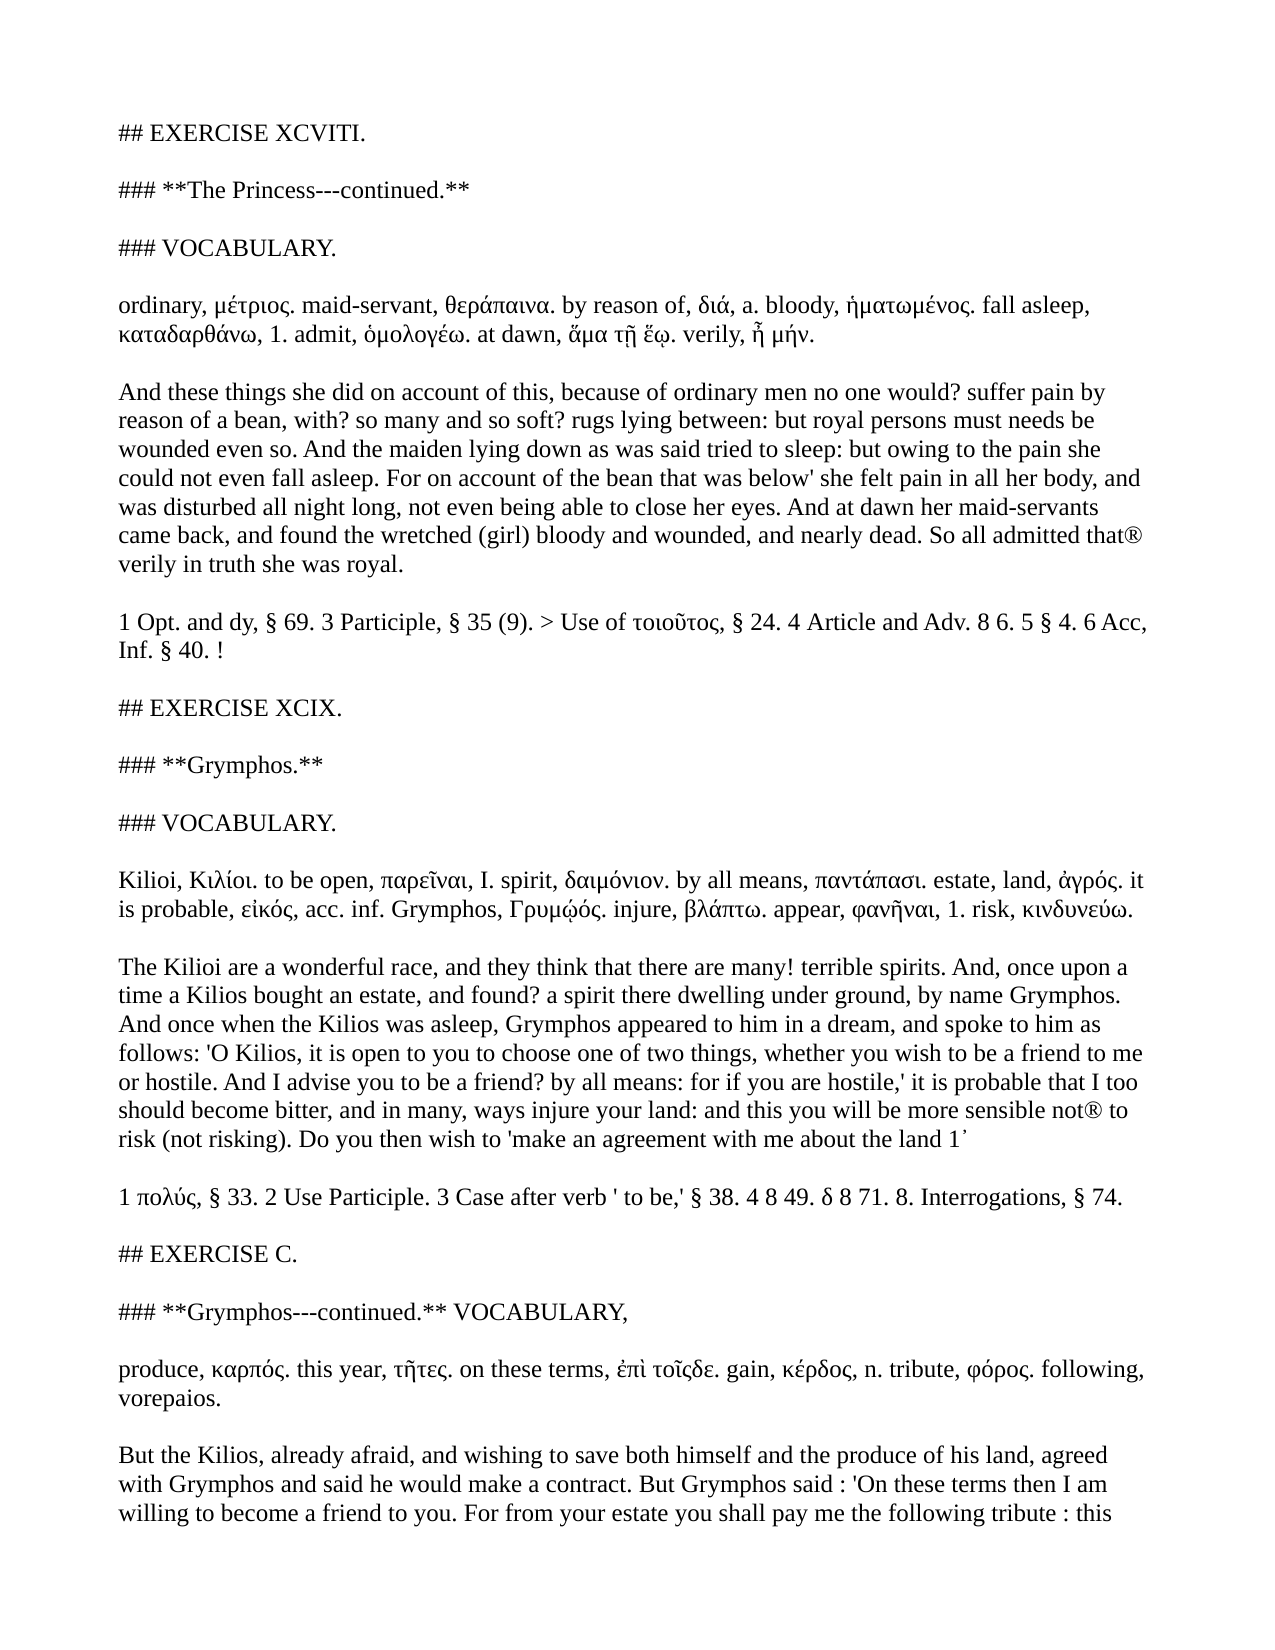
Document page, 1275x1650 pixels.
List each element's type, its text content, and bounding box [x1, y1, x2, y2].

text produce, καρπός. this year, τῆτες. on these terms, ἐπὶ τοῖςδε. gain, κέρδος, n. tribute, φόρος. following, vorepaios. [118, 1354, 1157, 1412]
text The Kilioi are a wonderful race, and they think that there are many! terrible spirits. And, once upon a time a Kilios bought an estate, and found? a spirit there dwelling under ground, by name Grymphos. And once when the Kilios was asleep, Grymphos appeared to him in a dream, and spoke to him as follows: 'O Kilios, it is open to you to choose one of two things, whether you wish to be a friend to me or hostile. And I advise you to be a friend? by all means: for if you are hostile,' it is probable that I too should become bitter, and in many, ways injure your land: and this you will be more sensible not® to risk (not risking). Do you then wish to 'make an agreement with me about the land 1᾽ [118, 952, 1157, 1153]
text ### VOCABULARY. [118, 233, 1157, 262]
text ### **The Princess---continued.** [118, 176, 1157, 204]
text ### **Grymphos.** [118, 751, 1157, 779]
text ### VOCABULARY. [118, 808, 1157, 837]
text ordinary, μέτριος. maid-servant, θεράπαινα. by reason of, διά, a. bloody, ἡματωμένος. fall asleep, καταδαρθάνω, 1. admit, ὁμολογέω. at dawn, ἅμα τῇ ἕῳ. verily, ἦ μήν. [118, 291, 1157, 348]
text ## EXERCISE C. [118, 1239, 1157, 1268]
text And these things she did on account of this, because of ordinary men no one would? suffer pain by reason of a bean, with? so many and so soft? rugs lying between: but royal persons must needs be wounded even so. And the maiden lying down as was said tried to sleep: but owing to the pain she could not even fall asleep. For on account of the bean that was below' she felt pain in all her body, and was disturbed all night long, not even being able to close her eyes. And at dawn her maid-servants came back, and found the wretched (girl) bloody and wounded, and nearly dead. So all admitted that® verily in truth she was royal. [118, 377, 1157, 578]
text ## EXERCISE XCVITI. [118, 118, 1157, 147]
text ### **Grymphos---continued.** VOCABULARY, [118, 1297, 1157, 1326]
text 1 Opt. and dy, § 69. 3 Participle, § 35 (9). > Use of τοιοῦτος, § 24. 4 Article and Adv. 8 6. 5 § 4. 6 Acc, Inf. § 40. ! [118, 607, 1157, 664]
text Kilioi, Κιλίοι. to be open, παρεῖναι, I. spirit, δαιμόνιον. by all means, παντάπασι. estate, land, ἀγρός. it is probable, εἰκός, acc. inf. Grymphos, Γρυμῴός. injure, βλάπτω. appear, φανῆναι, 1. risk, κινδυνεύω. [118, 866, 1157, 923]
text ## EXERCISE XCIX. [118, 693, 1157, 722]
text But the Kilios, already afraid, and wishing to save both himself and the produce of his land, agreed with Grymphos and said he would make a contract. But Grymphos said : 'On these terms then I am willing to become a friend to you. For from your estate you shall pay me the following tribute : this [118, 1441, 1157, 1527]
text 1 πολύς, § 33. 2 Use Participle. 3 Case after verb ' to be,' § 38. 4 8 49. δ 8 71. 8. Interrogations, § 74. [118, 1182, 1157, 1211]
